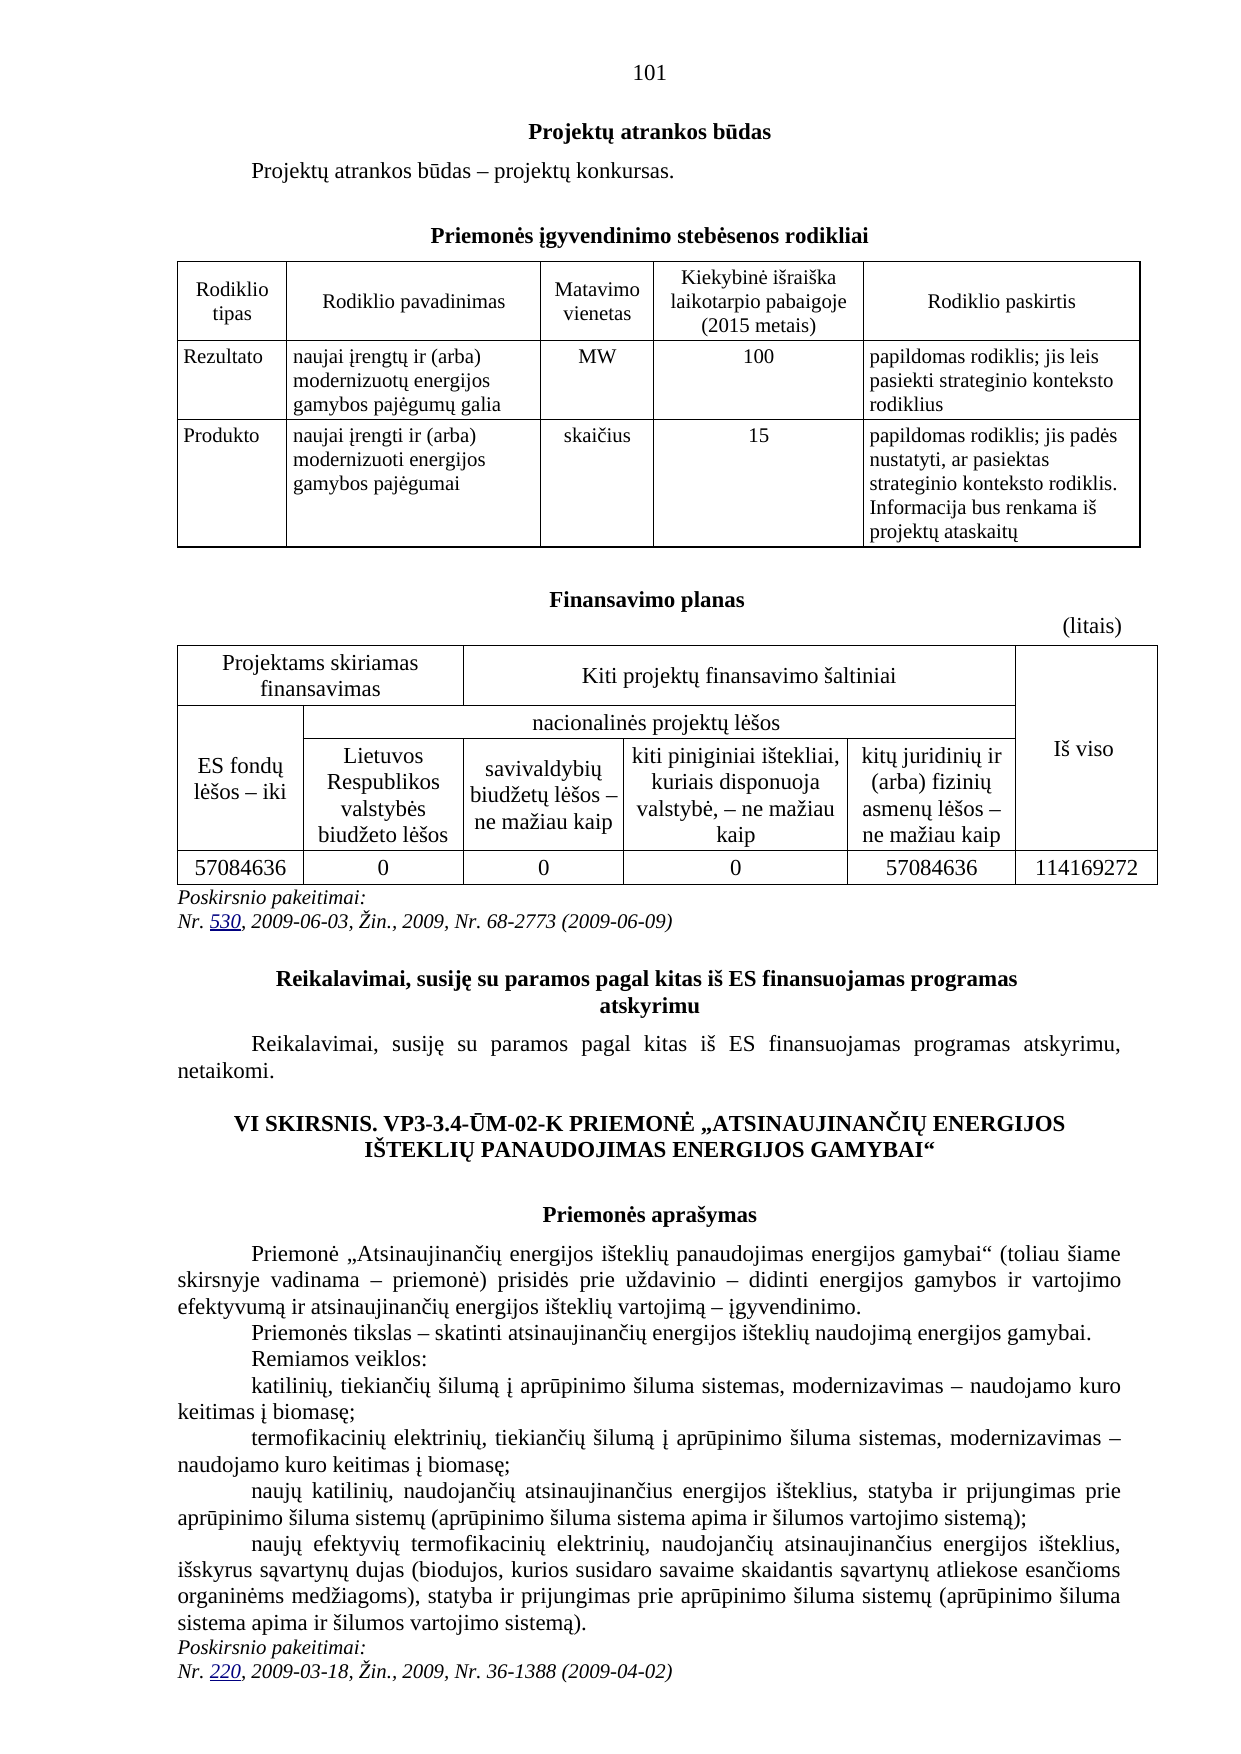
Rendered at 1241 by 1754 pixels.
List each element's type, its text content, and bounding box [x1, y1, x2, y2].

text naujų katilinių, naudojančių atsinaujinančius energijos išteklius, statyba ir prijungimas prie aprūpinimo šiluma sistemų (aprūpinimo šiluma sistema apima ir šilumos vartojimo sistemą); [177, 1477, 1122, 1530]
table_cell skaičius [541, 420, 653, 546]
table_cell 100 [654, 341, 863, 419]
table_cell 0 [464, 851, 623, 883]
table_cell naujai įrengtų ir (arba) modernizuotų energijos gamybos pajėgumų galia [287, 341, 540, 419]
text Remiamos veiklos: [177, 1345, 1122, 1372]
table_cell kitų juridinių ir (arba) fizinių asmenų lėšos – ne mažiau kaip [848, 739, 1015, 850]
table_cell nacionalinės projektų lėšos [304, 706, 1015, 738]
table_cell 57084636 [178, 851, 303, 883]
text Reikalavimai, susiję su paramos pagal kitas iš ES finansuojamas programas atskyrimu, netaikomi. [177, 1031, 1122, 1083]
table_header Kiti projektų finansavimo šaltiniai [464, 646, 1015, 705]
table_header Rodiklio tipas [178, 262, 286, 340]
table_header Kiekybinė išraiška laikotarpio pabaigoje (2015 metais) [654, 262, 863, 340]
text Finansavimo planas [177, 586, 1122, 613]
table_header Matavimo vienetas [541, 262, 653, 340]
text katilinių, tiekiančių šilumą į aprūpinimo šiluma sistemas, modernizavimas – naudojamo kuro keitimas į biomasę; [177, 1372, 1122, 1424]
table_header Projektams skiriamas finansavimas [178, 646, 463, 705]
table_cell 0 [624, 851, 847, 883]
table_cell savivaldybių biudžetų lėšos – ne mažiau kaip [464, 739, 623, 850]
table_cell 114169272 [1016, 851, 1157, 883]
text Priemonės aprašymas [177, 1201, 1122, 1227]
text Projektų atrankos būdas – projektų konkursas. [177, 157, 1122, 183]
table_cell 57084636 [848, 851, 1015, 883]
text naujų efektyvių termofikacinių elektrinių, naudojančių atsinaujinančius energijos išteklius, išskyrus sąvartynų dujas (biodujos, kurios susidaro savaime skaidantis sąvartynų atliekose esančioms organinėms medžiagoms), statyba ir prijungimas prie aprūpinimo šiluma sistemų (aprūpinimo šiluma sistema apima ir šilumos vartojimo sistemą). [177, 1530, 1122, 1635]
table_cell 15 [654, 420, 863, 546]
text Nr. 220, 2009-03-18, Žin., 2009, Nr. 36-1388 (2009-04-02) [177, 1659, 1122, 1683]
table_header Rodiklio paskirtis [864, 262, 1139, 340]
table_header Iš viso [1016, 646, 1157, 850]
text Poskirsnio pakeitimai: [177, 1635, 1122, 1659]
table_cell papildomas rodiklis; jis padės nustatyti, ar pasiektas strateginio konteksto rodiklis. Informacija bus renkama iš projektų ataskaitų [864, 420, 1139, 546]
text Priemonės įgyvendinimo stebėsenos rodikliai [177, 222, 1122, 248]
text Priemonės tikslas – skatinti atsinaujinančių energijos išteklių naudojimą energijos gamybai. [177, 1319, 1122, 1345]
text Poskirsnio pakeitimai: [177, 885, 1122, 909]
text (litais) [177, 613, 1122, 639]
table_cell ES fondų lėšos – iki [178, 706, 303, 850]
table_cell kiti piniginiai ištekliai, kuriais disponuoja valstybė, – ne mažiau kaip [624, 739, 847, 850]
table_cell Rezultato [178, 341, 286, 419]
table_header Rodiklio pavadinimas [287, 262, 540, 340]
subtitle Vi SKIRSNIS. VP3-3.4-ŪM-02-K PRIEMONĖ „Atsinaujinančių energijos išteklių panaudojimas energijos gamybai“ [177, 1109, 1122, 1162]
text Projektų atrankos būdas [177, 118, 1122, 144]
table_cell papildomas rodiklis; jis leis pasiekti strateginio konteksto rodiklius [864, 341, 1139, 419]
table_cell Produkto [178, 420, 286, 546]
table_cell naujai įrengti ir (arba) modernizuoti energijos gamybos pajėgumai [287, 420, 540, 546]
table_cell MW [541, 341, 653, 419]
text Priemonė „Atsinaujinančių energijos išteklių panaudojimas energijos gamybai“ (toliau šiame skirsnyje vadinama – priemonė) prisidės prie uždavinio – didinti energijos gamybos ir vartojimo efektyvumą ir atsinaujinančių energijos išteklių vartojimą – įgyvendinimo. [177, 1240, 1122, 1319]
table_cell Lietuvos Respublikos valstybės biudžeto lėšos [304, 739, 463, 850]
text Nr. 530, 2009-06-03, Žin., 2009, Nr. 68-2773 (2009-06-09) [177, 909, 1122, 933]
text Reikalavimai, susiję su paramos pagal kitas iš ES finansuojamas programas atskyrimu [177, 965, 1122, 1018]
text termofikacinių elektrinių, tiekiančių šilumą į aprūpinimo šiluma sistemas, modernizavimas – naudojamo kuro keitimas į biomasę; [177, 1424, 1122, 1477]
table_cell 0 [304, 851, 463, 883]
